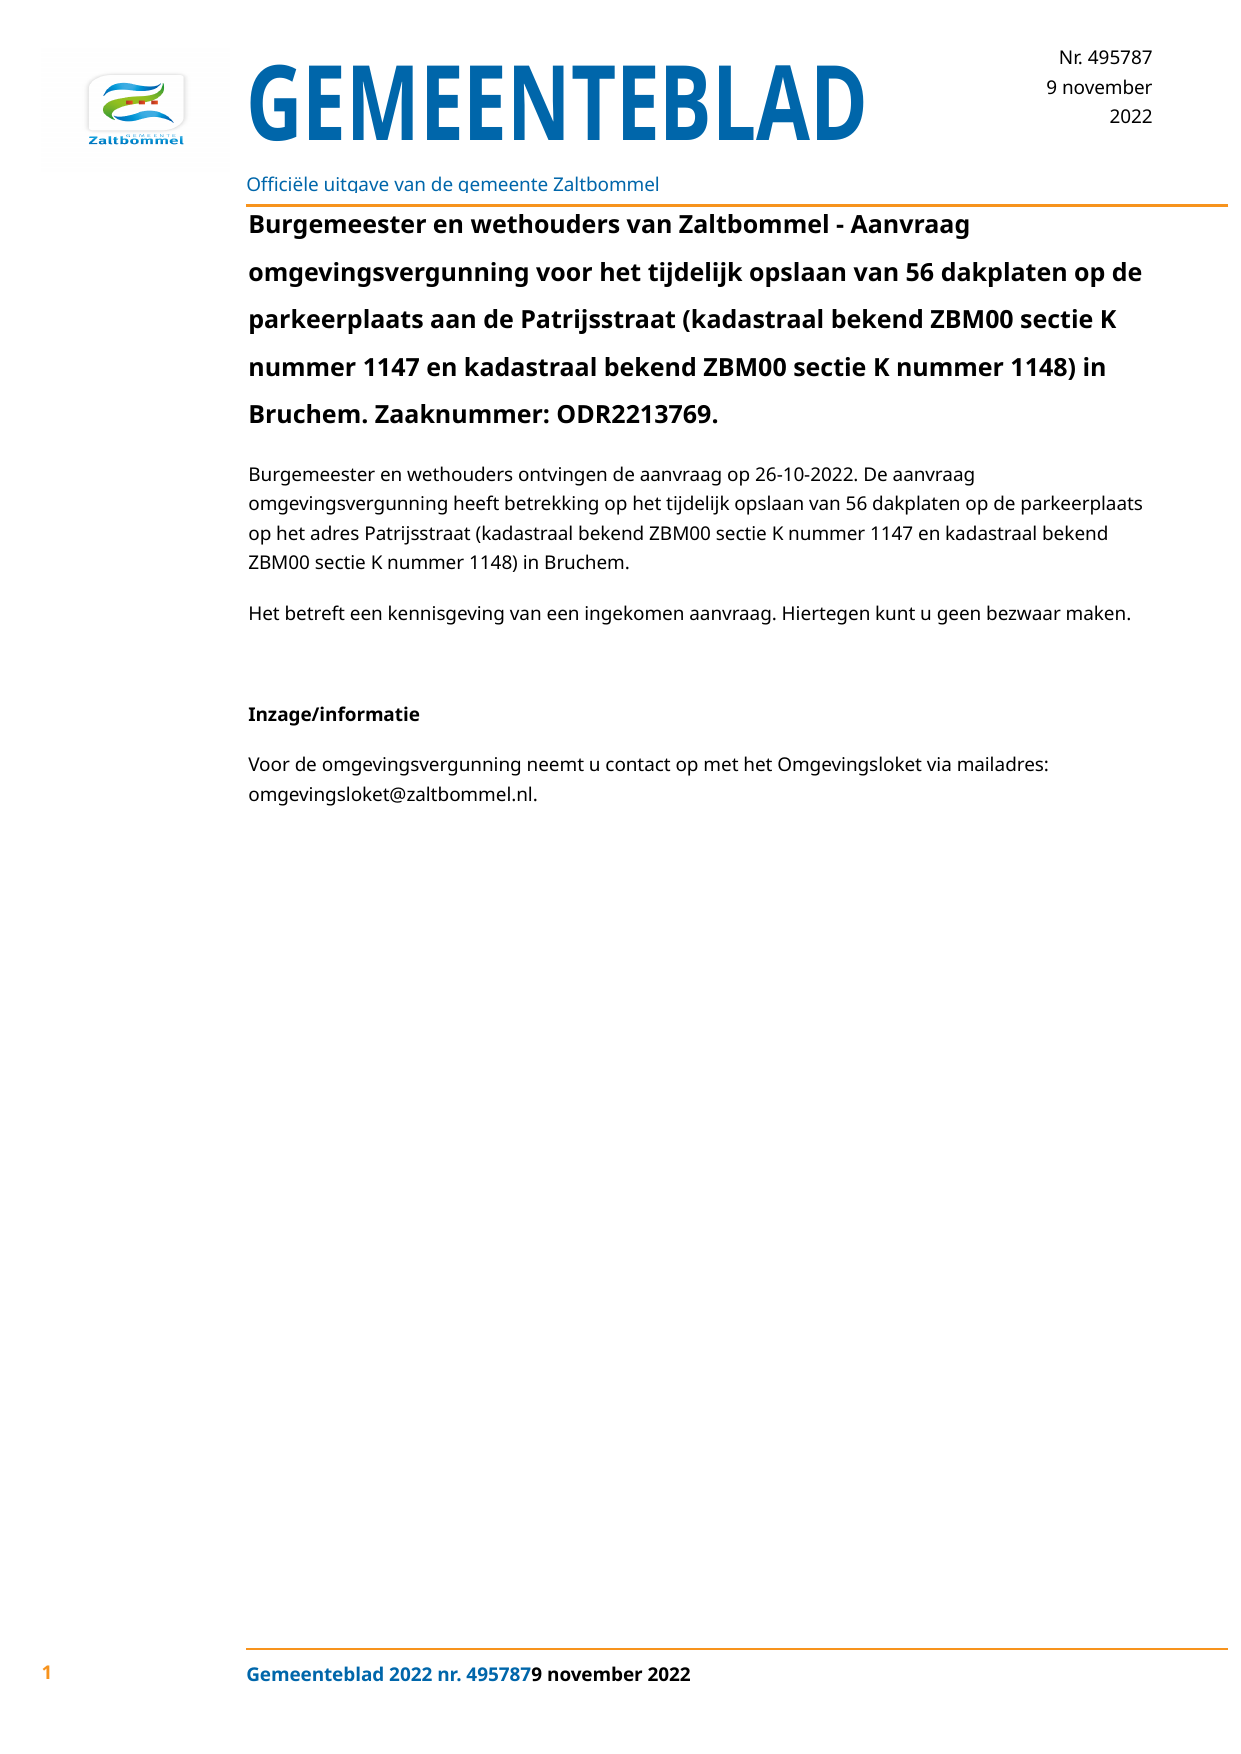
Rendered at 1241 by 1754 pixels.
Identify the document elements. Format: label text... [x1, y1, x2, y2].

picture [41, 47, 231, 172]
text Inzage/informatie [248, 701, 1152, 726]
text Het betreft een kennisgeving van een ingekomen aanvraag. Hiertegen kunt u geen bezwaar maken. [248, 600, 1152, 626]
text Voor de omgevingsvergunning neemt u contact op met het Omgevingsloket via mailadres: omgevingsloket@zaltbommel.nl. [248, 751, 1152, 806]
text Burgemeester en wethouders van Zaltbommel - Aanvraag omgevingsvergunning voor het tijdelijk opslaan van 56 dakplaten op de parkeerplaats aan de Patrijsstraat (kadastraal bekend ZBM00 sectie K nummer 1147 en kadastraal bekend ZBM00 sectie K nummer 1148) in Bruchem. Zaaknummer: ODR2213769. [248, 207, 1152, 431]
text Burgemeester en wethouders ontvingen de aanvraag op 26-10-2022. De aanvraag omgevingsvergunning heeft betrekking op het tijdelijk opslaan van 56 dakplaten op de parkeerplaats op het adres Patrijsstraat (kadastraal bekend ZBM00 sectie K nummer 1147 en kadastraal bekend ZBM00 sectie K nummer 1148) in Bruchem. [248, 461, 1152, 575]
